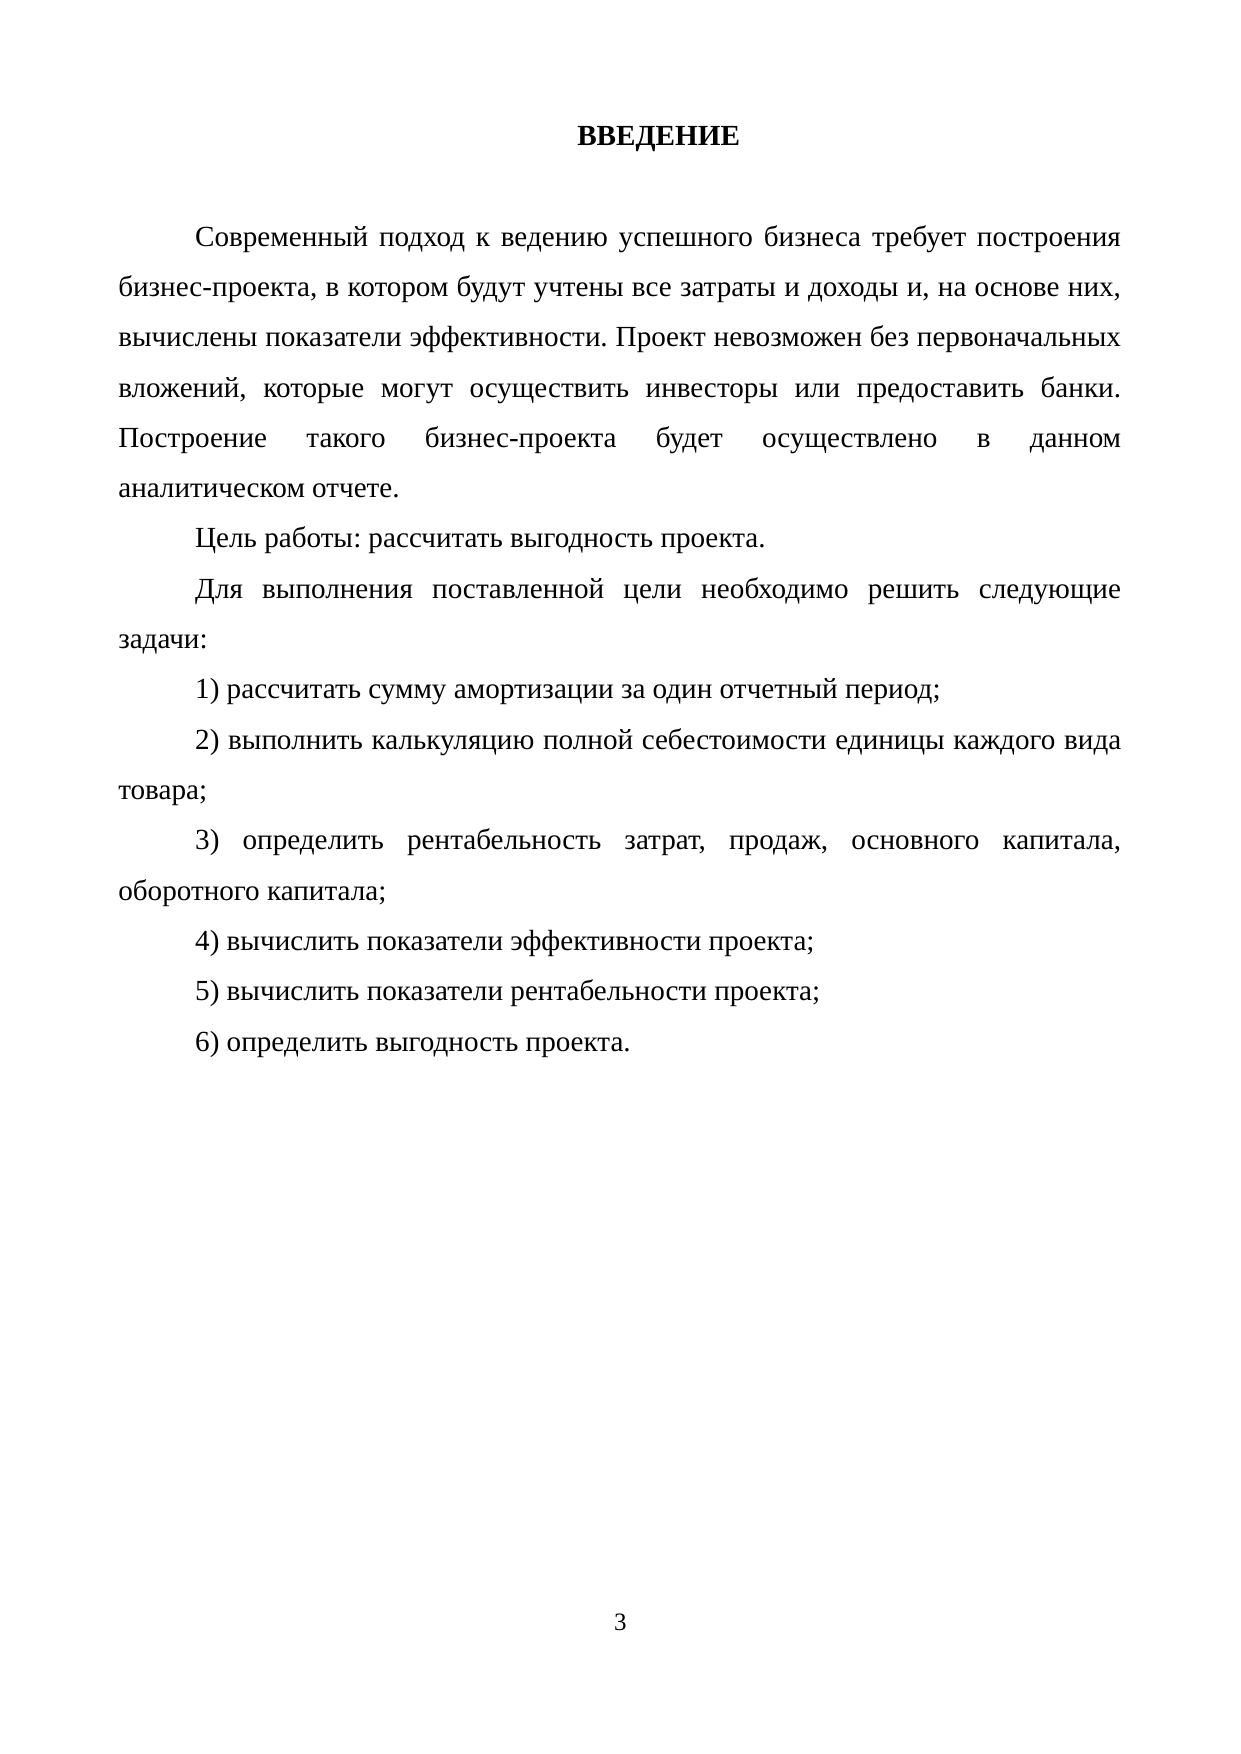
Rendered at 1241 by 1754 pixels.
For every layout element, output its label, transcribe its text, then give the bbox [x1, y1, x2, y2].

text 2) выполнить калькуляцию полной себестоимости единицы каждого вида товара; [118, 722, 1122, 806]
text Для выполнения поставленной цели необходимо решить следующие задачи: [118, 571, 1122, 655]
text 3) определить рентабельность затрат, продаж, основного капитала, оборотного капитала; [118, 822, 1122, 906]
text 6) определить выгодность проекта. [118, 1024, 1122, 1057]
text Современный подход к ведению успешного бизнеса требует построения бизнес-проекта, в котором будут учтены все затраты и доходы и, на основе них, вычислены показатели эффективности. Проект невозможен без первоначальных вложений, которые могут осуществить инвесторы или предоставить банки. Построение такого бизнес-проекта будет осуществлено в данном аналитическом отчете. [118, 219, 1122, 504]
text 5) вычислить показатели рентабельности проекта; [118, 973, 1122, 1007]
text Цель работы: рассчитать выгодность проекта. [118, 521, 1122, 554]
text 4) вычислить показатели эффективности проекта; [118, 923, 1122, 957]
text ВВЕДЕНИЕ [118, 118, 1122, 152]
text 1) рассчитать сумму амортизации за один отчетный период; [118, 672, 1122, 705]
